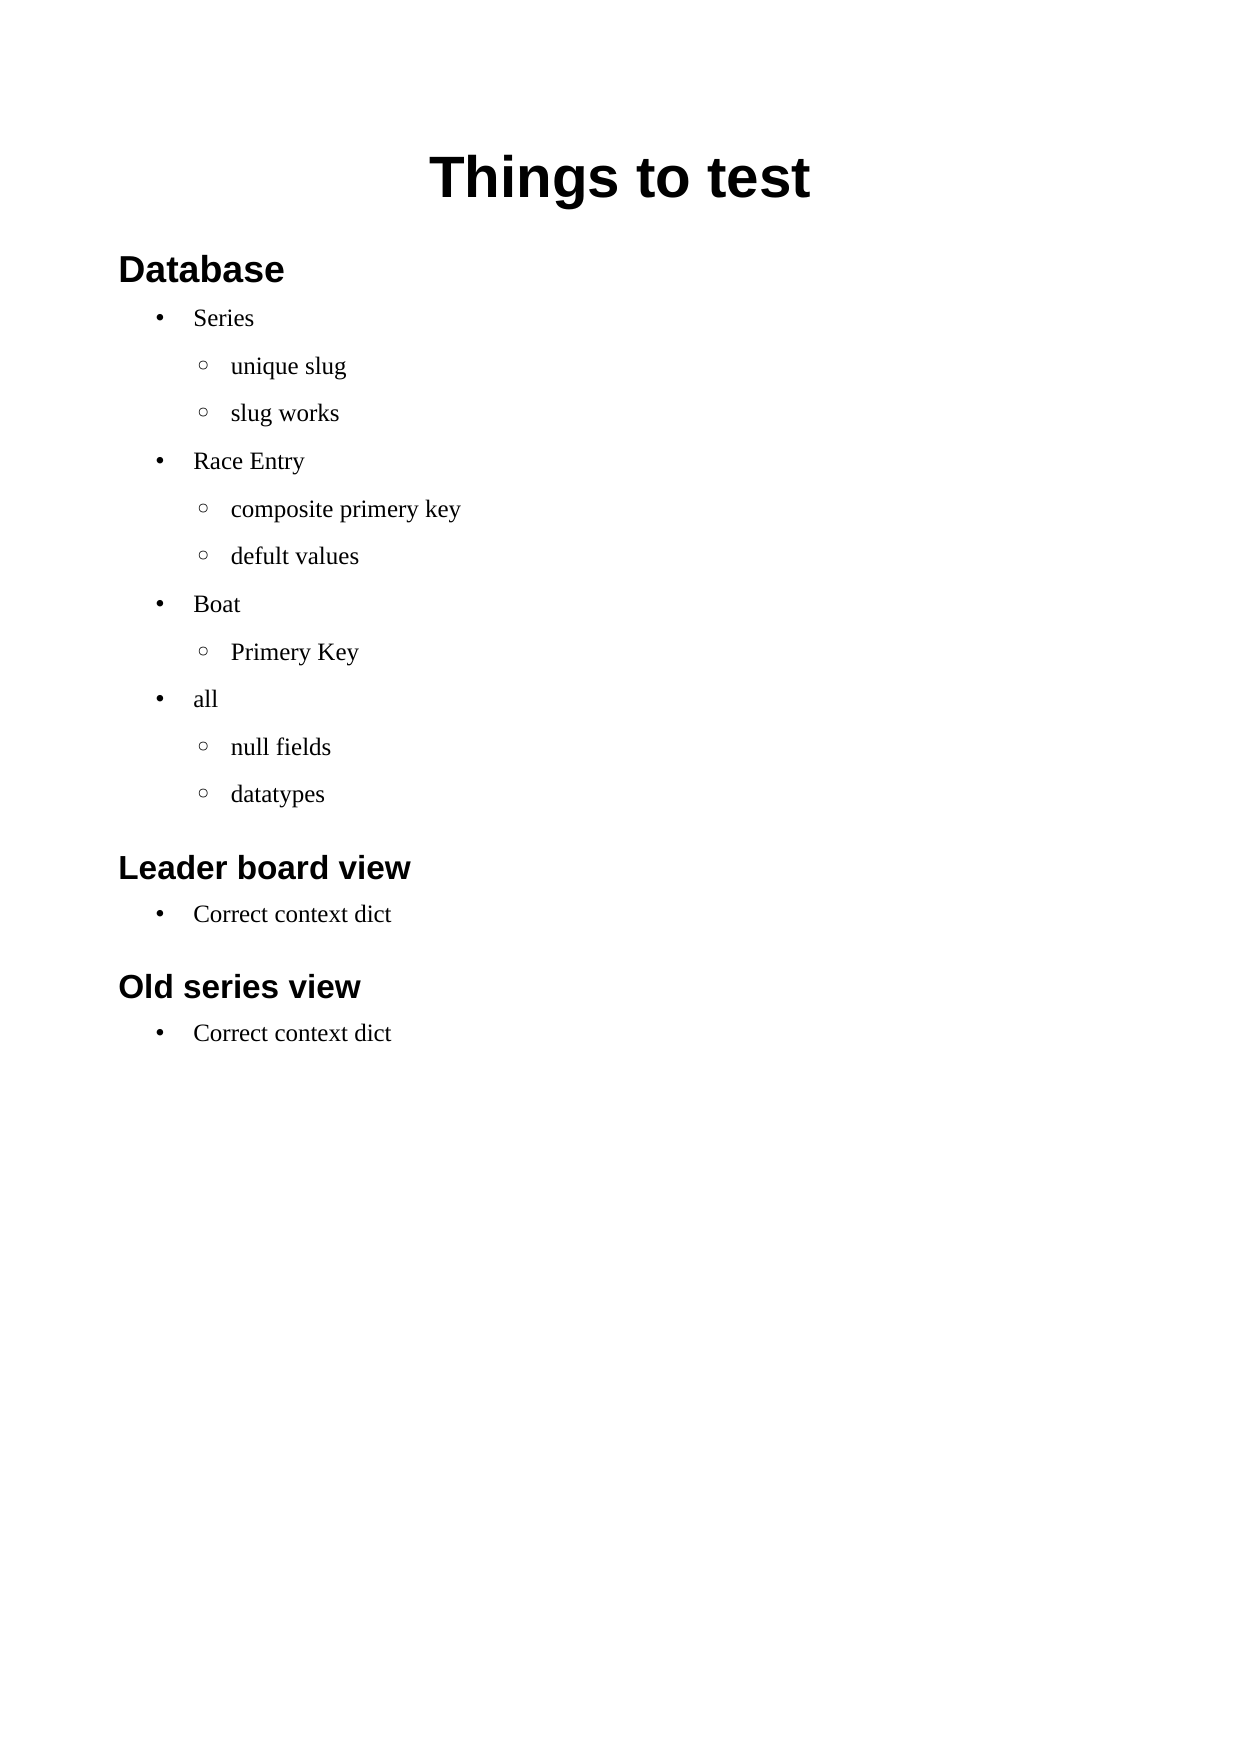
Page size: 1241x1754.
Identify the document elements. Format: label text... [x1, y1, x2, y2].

list null fields [193, 732, 1122, 761]
list Primery Key [193, 637, 1122, 665]
list unique slug [193, 351, 1122, 380]
list Correct context dict [156, 899, 1122, 927]
subtitle Old series view [118, 967, 1122, 1006]
list Race Entry [156, 446, 1122, 475]
list Boat [156, 589, 1122, 618]
list defult values [193, 541, 1122, 570]
list datatypes [193, 779, 1122, 808]
list slug works [193, 398, 1122, 427]
subtitle Leader board view [118, 848, 1122, 886]
list Correct context dict [156, 1018, 1122, 1047]
list all [156, 684, 1122, 713]
list Series [156, 303, 1122, 332]
title Things to test [118, 143, 1122, 210]
list composite primery key [193, 494, 1122, 522]
subtitle Database [118, 248, 1122, 291]
